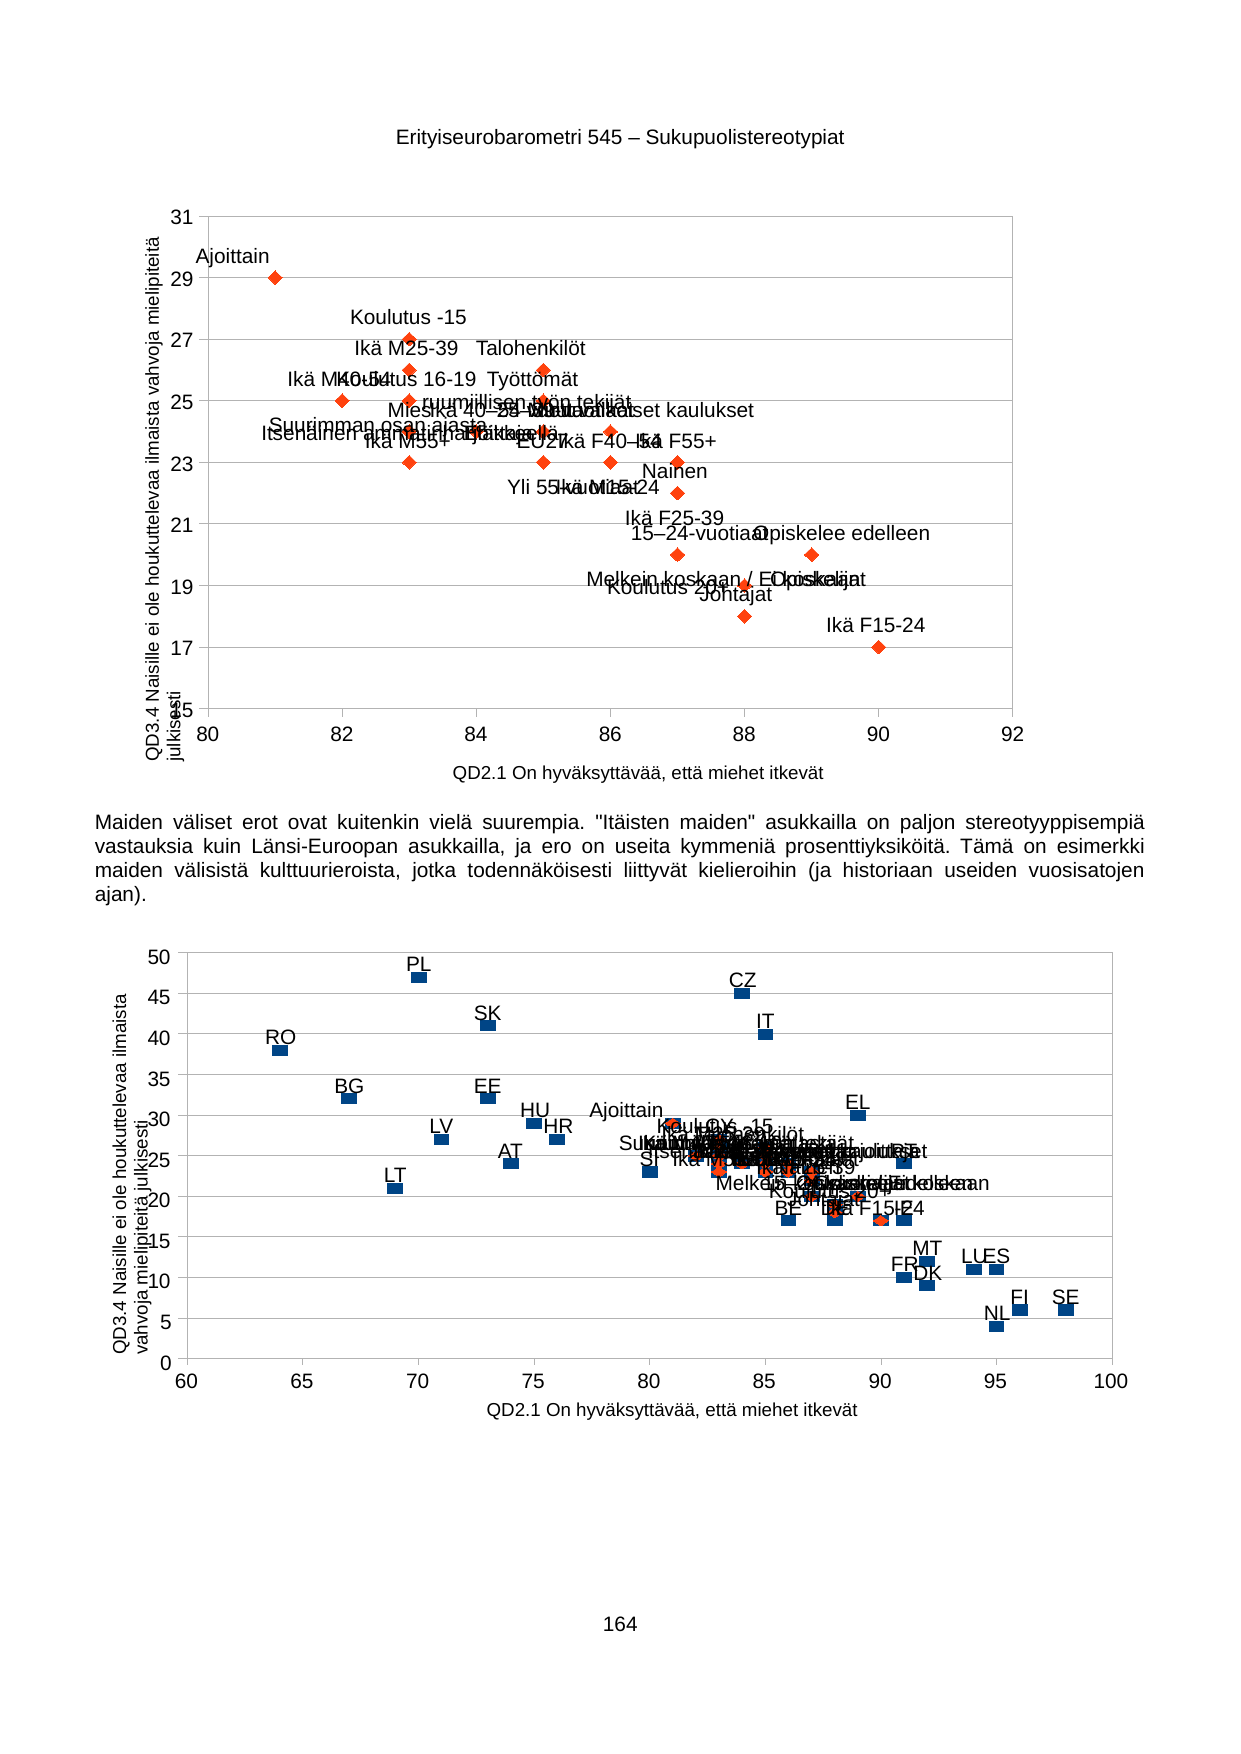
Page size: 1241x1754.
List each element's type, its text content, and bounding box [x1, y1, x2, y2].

text Maiden väliset erot ovat kuitenkin vielä suurempia. "Itäisten maiden" asukkailla on paljon stereotyyppisempiä vastauksia kuin Länsi-Euroopan asukkailla, ja ero on useita kymmeniä prosenttiyksiköitä. Tämä on esimerkki maiden välisistä kulttuurieroista, jotka todennäköisesti liittyvät kielieroihin (ja historiaan useiden vuosisatojen ajan). [94, 178, 1146, 906]
